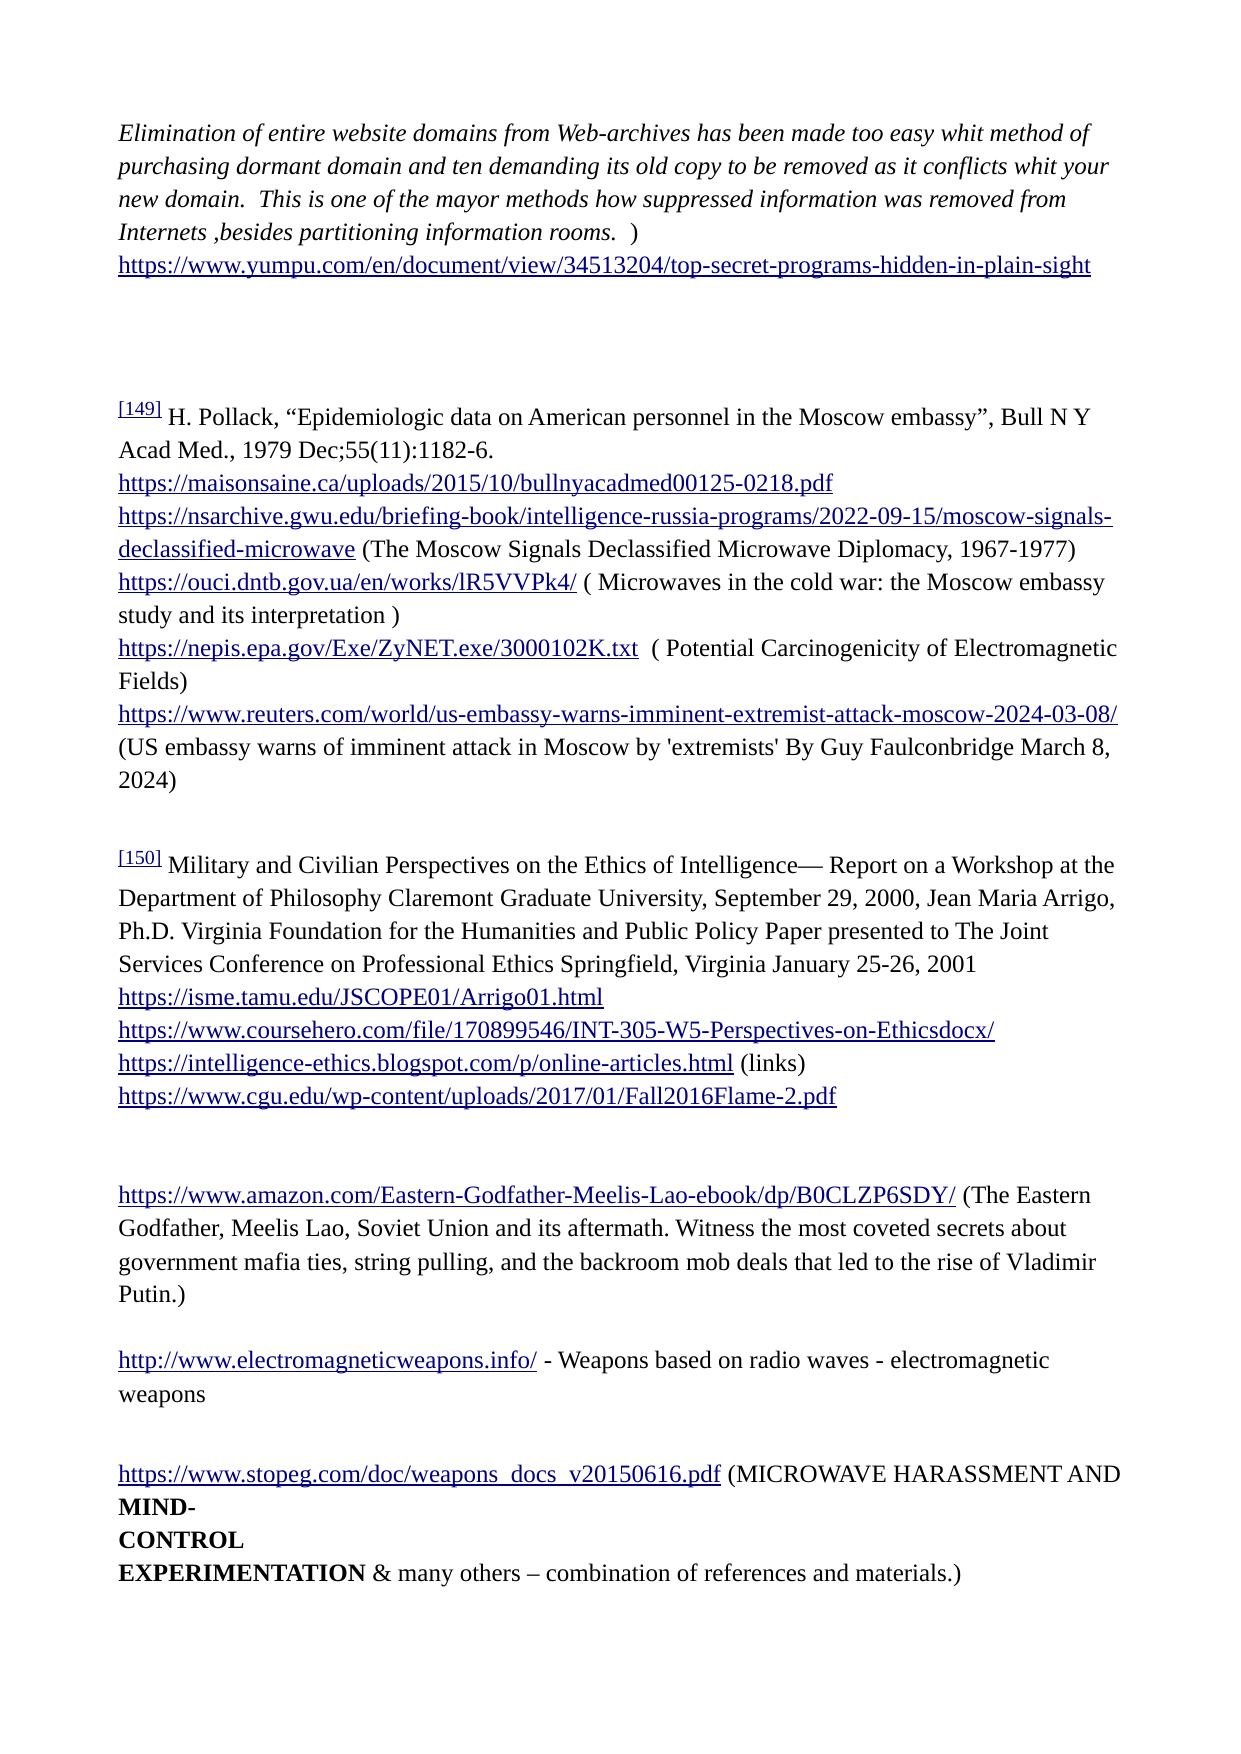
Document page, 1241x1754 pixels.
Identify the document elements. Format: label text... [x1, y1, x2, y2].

text [149] H. Pollack, “Epidemiologic data on American personnel in the Moscow embassy”, Bull N Y Acad Med., 1979 Dec;55(11):1182-6. https://maisonsaine.ca/uploads/2015/10/bullnyacadmed00125-0218.pdf https://nsarchive.gwu.edu/briefing-book/intelligence-russia-programs/2022-09-15/moscow-signals-declassified-microwave (The Moscow Signals Declassified Microwave Diplomacy, 1967-1977) https://ouci.dntb.gov.ua/en/works/lR5VVPk4/ ( Microwaves in the cold war: the Moscow embassy study and its interpretation ) https://nepis.epa.gov/Exe/ZyNET.exe/3000102K.txt ( Potential Carcinogenicity of Electromagnetic Fields) https://www.reuters.com/world/us-embassy-warns-imminent-extremist-attack-moscow-2024-03-08/ (US embassy warns of imminent attack in Moscow by 'extremists' By Guy Faulconbridge March 8, 2024) [118, 397, 1122, 827]
list https://www.stopeg.com/doc/weapons_docs_v20150616.pdf (MICROWAVE HARASSMENT AND MIND- CONTROL EXPERIMENTATION & many others – combination of references and materials.) [118, 1459, 1122, 1620]
text Elimination of entire website domains from Web-archives has been made too easy whit method of purchasing dormant domain and ten demanding its old copy to be removed as it conflicts whit your new domain. This is one of the mayor methods how suppressed information was removed from Internets ,besides partitioning information rooms. ) https://www.yumpu.com/en/document/view/34513204/top-secret-programs-hidden-in-plain-sight [118, 118, 1122, 378]
text [150] Military and Civilian Perspectives on the Ethics of Intelligence— Report on a Workshop at the Department of Philosophy Claremont Graduate University, September 29, 2000, Jean Maria Arrigo, Ph.D. Virginia Foundation for the Humanities and Public Policy Paper presented to The Joint Services Conference on Professional Ethics Springfield, Virginia January 25-26, 2001 https://isme.tamu.edu/JSCOPE01/Arrigo01.html https://www.coursehero.com/file/170899546/INT-305-W5-Perspectives-on-Ethicsdocx/ https://intelligence-ethics.blogspot.com/p/online-articles.html (links) https://www.cgu.edu/wp-content/uploads/2017/01/Fall2016Flame-2.pdf https://www.amazon.com/Eastern-Godfather-Meelis-Lao-ebook/dp/B0CLZP6SDY/ (The Eastern Godfather, Meelis Lao, Soviet Union and its aftermath. Witness the most coveted secrets about government mafia ties, string pulling, and the backroom mob deals that led to the rise of Vladimir Putin.) http://www.electromagneticweapons.info/ - Weapons based on radio waves - electromagnetic weapons [118, 846, 1122, 1440]
